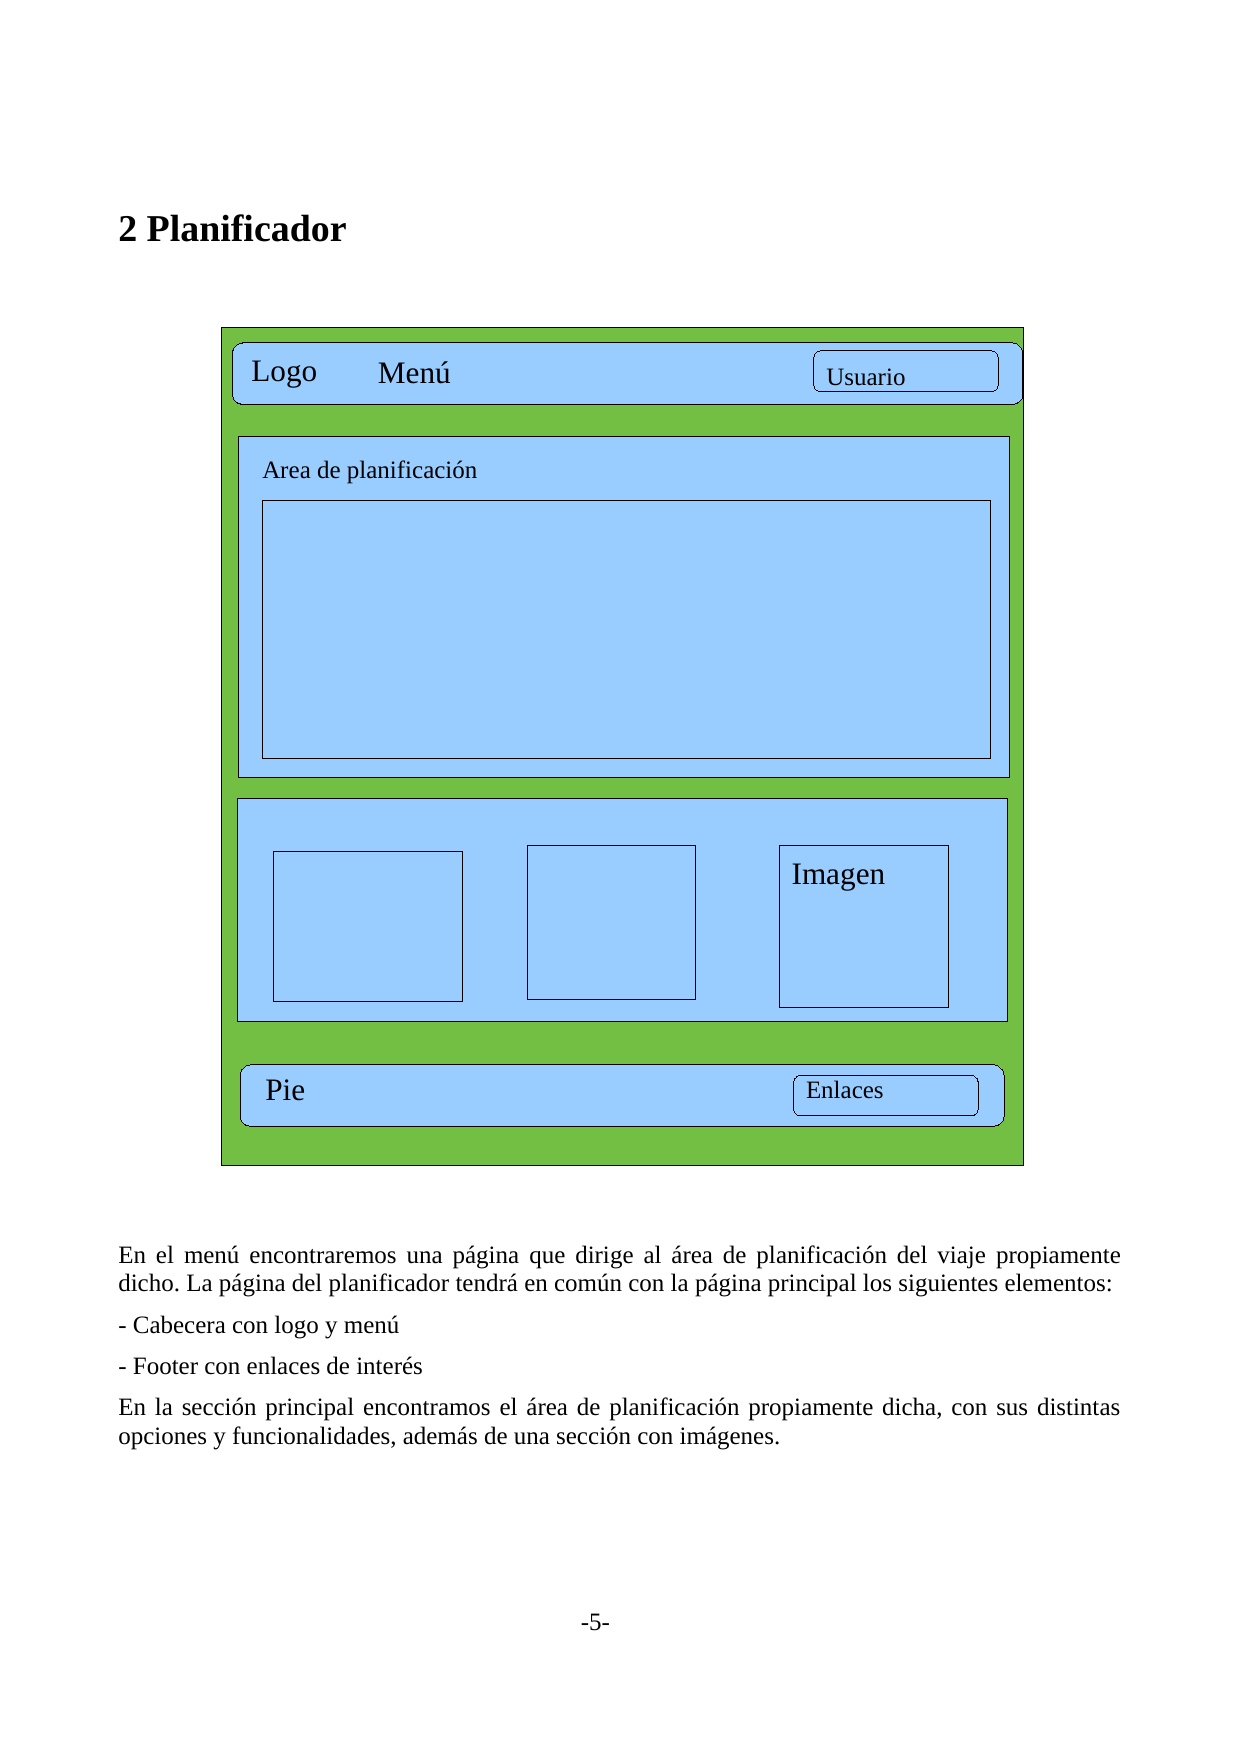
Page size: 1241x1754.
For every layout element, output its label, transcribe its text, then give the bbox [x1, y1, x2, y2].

text En la sección principal encontramos el área de planificación propiamente dicha, con sus distintas opciones y funcionalidades, además de una sección con imágenes. [118, 1392, 1122, 1450]
text - Footer con enlaces de interés [118, 1351, 1122, 1380]
subtitle 2 Planificador [118, 206, 1122, 250]
text - Cabecera con logo y menú [118, 1310, 1122, 1338]
text En el menú encontraremos una página que dirige al área de planificación del viaje propiamente dicho. La página del planificador tendrá en común con la página principal los siguientes elementos: [118, 1240, 1122, 1297]
